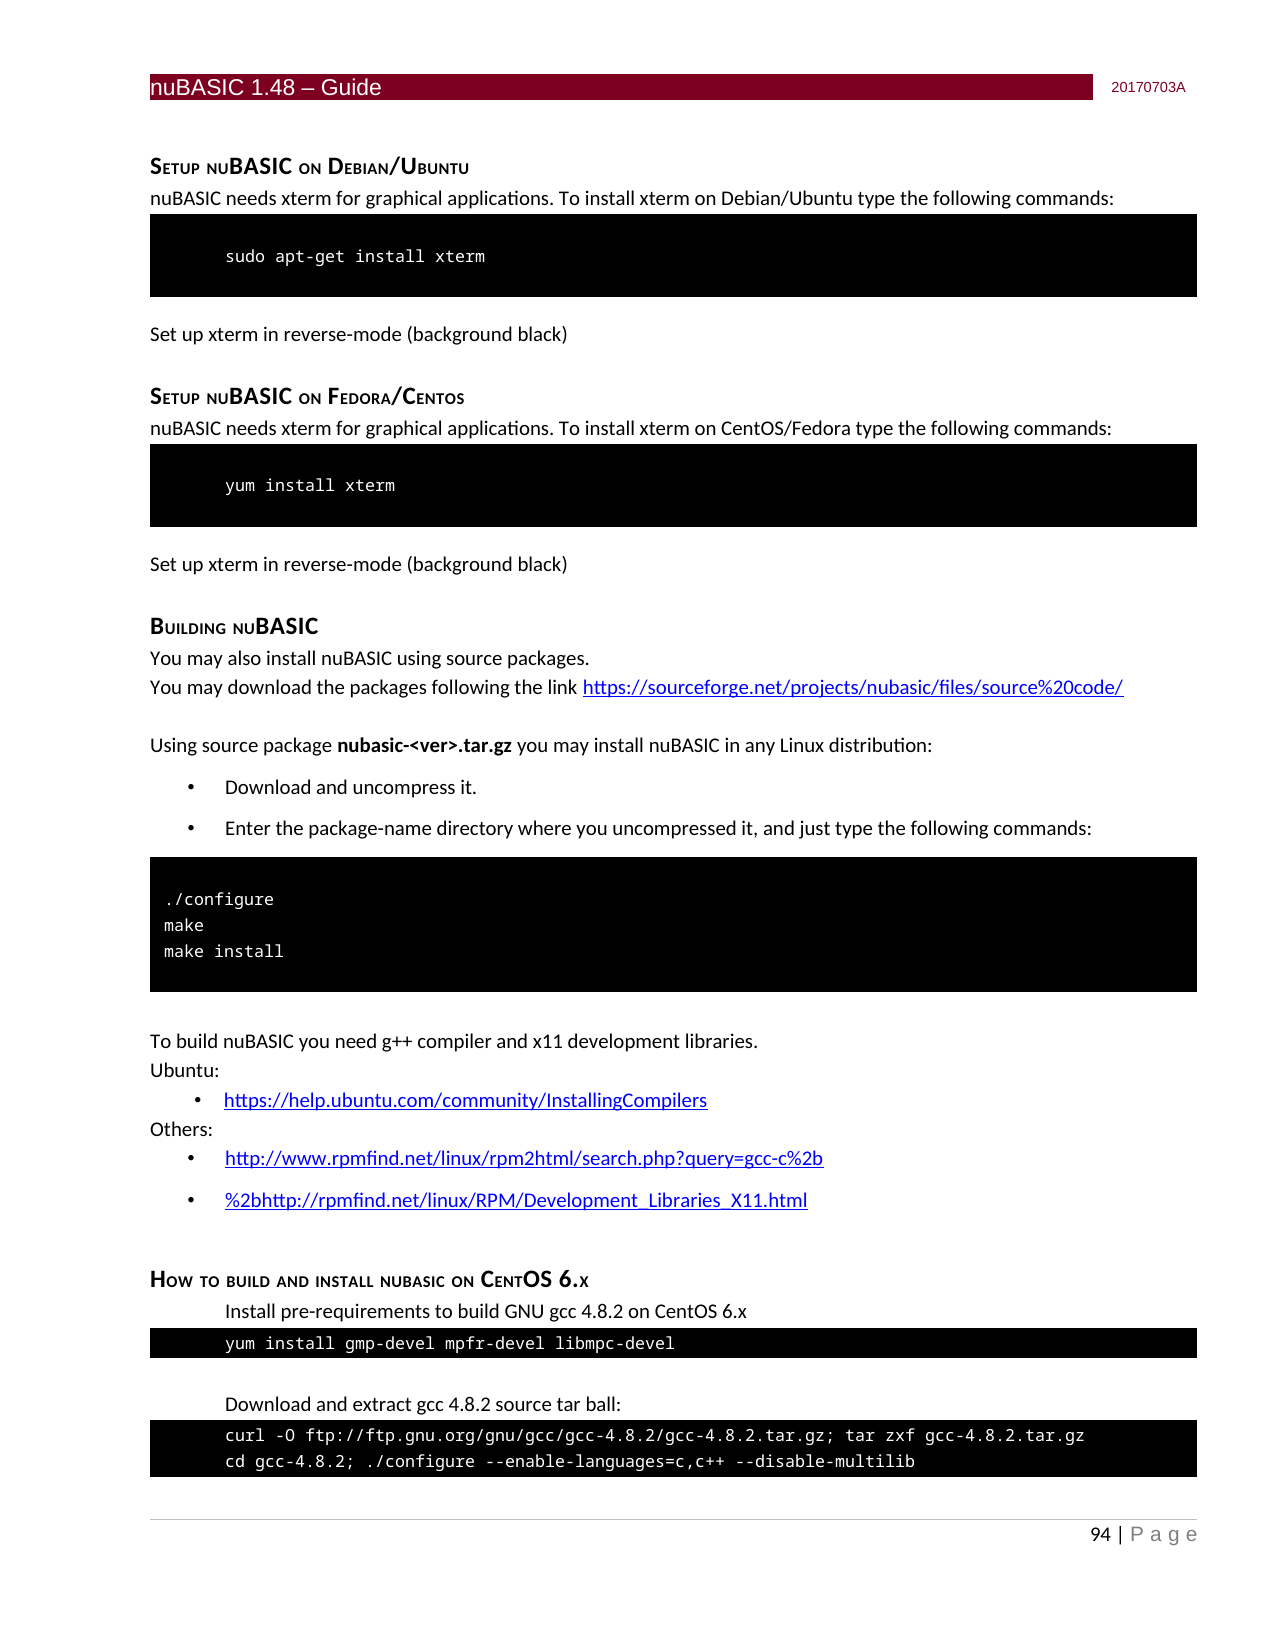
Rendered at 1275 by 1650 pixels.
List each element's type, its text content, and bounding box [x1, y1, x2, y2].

text Others: [150, 1116, 1197, 1141]
text To build nuBASIC you need g++ compiler and x11 development libraries. [150, 1028, 1197, 1054]
list make install [151, 935, 1196, 961]
text Set up xterm in reverse-mode (background black) [150, 322, 1197, 347]
text nuBASIC needs xterm for graphical applications. To install xterm on Debian/Ubuntu type the following commands: [150, 185, 1197, 210]
text You may also install nuBASIC using source packages. [150, 645, 1197, 670]
list curl -O ftp://ftp.gnu.org/gnu/gcc/gcc-4.8.2/gcc-4.8.2.tar.gz; tar zxf gcc-4.8.2.tar.gz [151, 1421, 1196, 1446]
text Set up xterm in reverse-mode (background black) [150, 551, 1197, 577]
list Enter the package-name directory where you uncompressed it, and just type the following commands: [187, 816, 1197, 841]
text Install pre-requirements to build GNU gcc 4.8.2 on CentOS 6.x [150, 1298, 1197, 1324]
subtitle Building nuBASIC [150, 610, 1197, 640]
list Download and uncompress it. [187, 774, 1197, 799]
list yum install xterm [151, 470, 1196, 496]
text You may download the packages following the link https://sourceforge.net/projects/nubasic/files/source%20code/ [150, 674, 1197, 699]
subtitle How to build and install nubasic on CentOS 6.x [150, 1263, 1197, 1294]
list http://www.rpmfind.net/linux/rpm2html/search.php?query=gcc-c%2b [187, 1145, 1197, 1171]
text nuBASIC needs xterm for graphical applications. To install xterm on CentOS/Fedora type the following commands: [150, 415, 1197, 440]
list Download and extract gcc 4.8.2 source tar ball: [187, 1362, 1197, 1416]
list make [151, 909, 1196, 935]
list yum install gmp-devel mpfr-devel libmpc-devel [151, 1329, 1196, 1357]
subtitle Setup nuBASIC on Debian/Ubuntu [150, 150, 1197, 181]
list %2bhttp://rpmfind.net/linux/RPM/Development_Libraries_X11.html [187, 1187, 1197, 1212]
list sudo apt-get install xterm [151, 240, 1196, 266]
subtitle Setup nuBASIC on Fedora/Centos [150, 380, 1197, 410]
list ./configure [151, 883, 1196, 909]
text Using source package nubasic-<ver>.tar.gz you may install nuBASIC in any Linux distribution: [150, 732, 1197, 758]
list cd gcc-4.8.2; ./configure --enable-languages=c,c++ --disable-multilib [151, 1446, 1196, 1476]
list https://help.ubuntu.com/community/InstallingCompilers [194, 1087, 1197, 1112]
text Ubuntu: [150, 1058, 1197, 1083]
